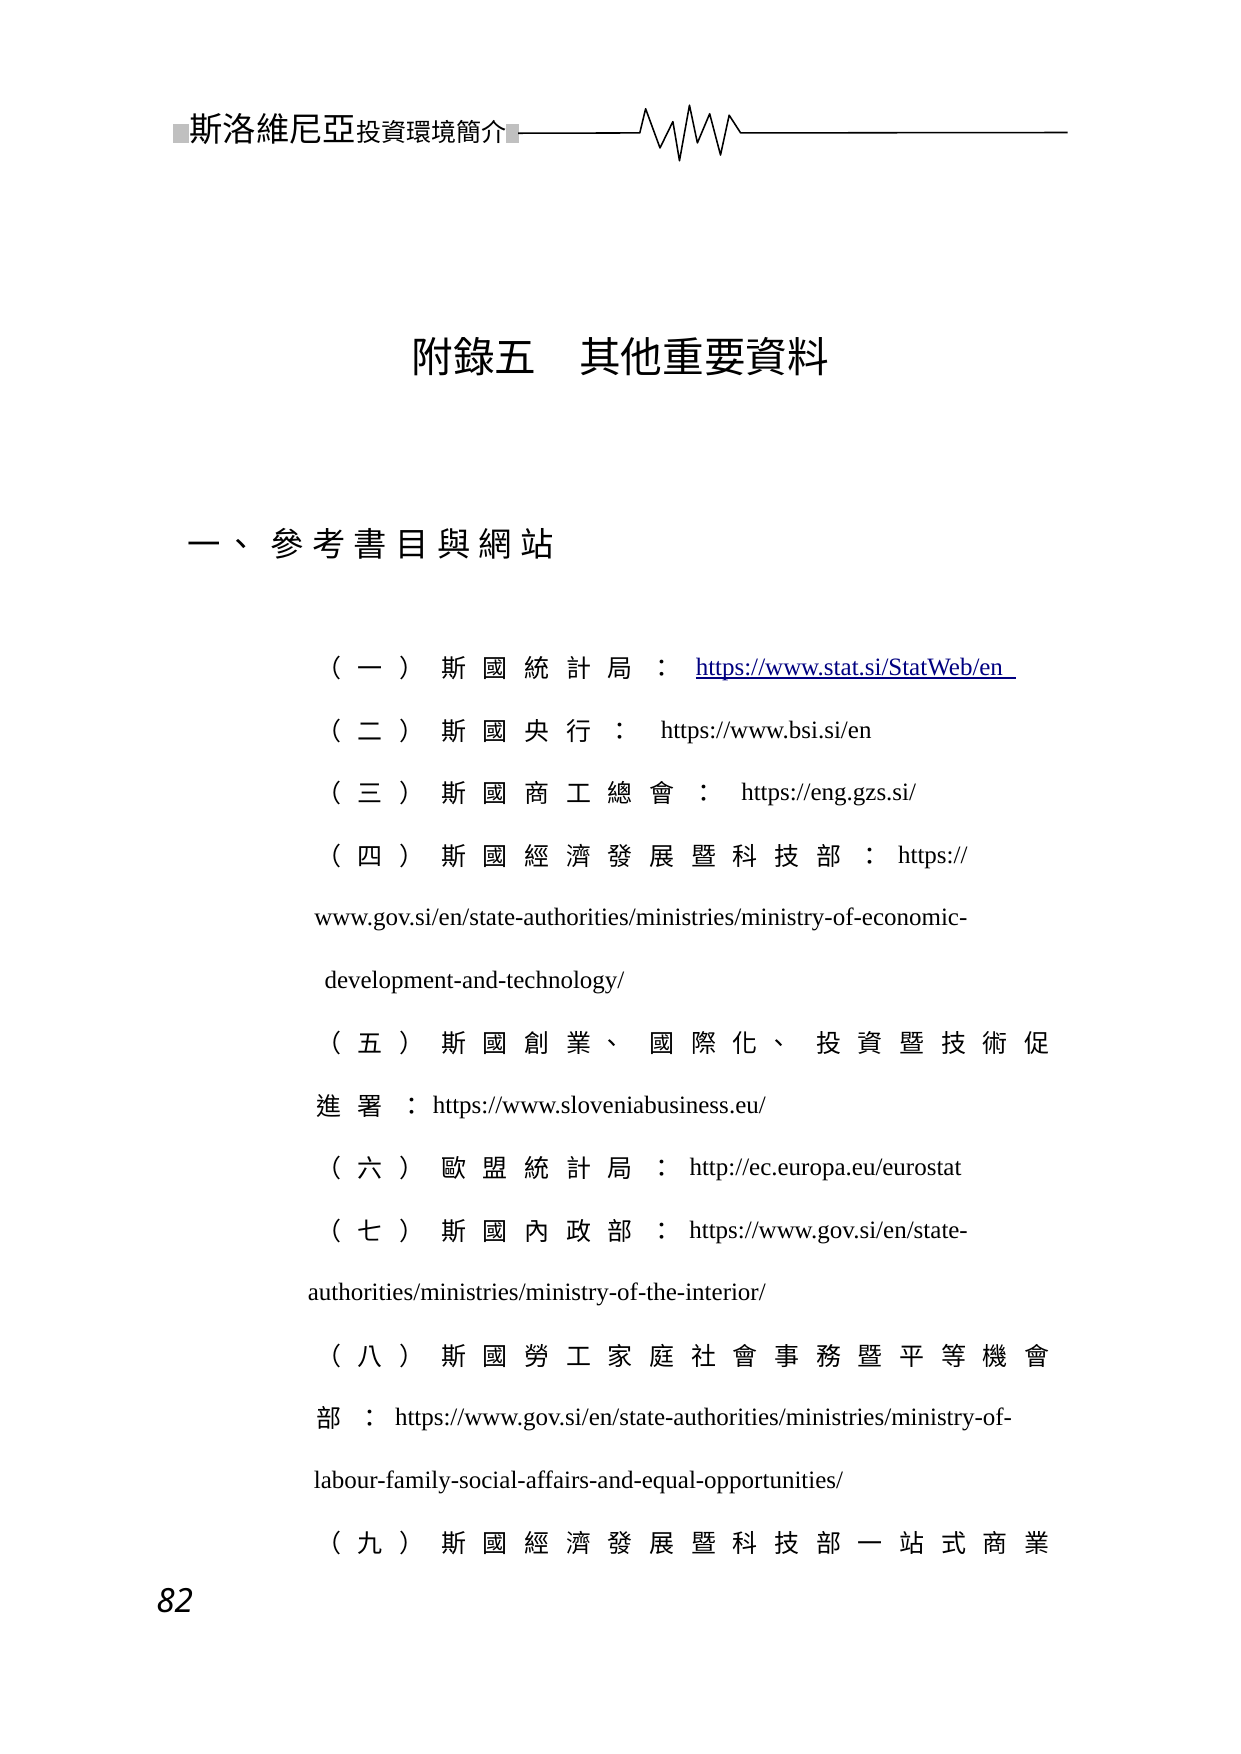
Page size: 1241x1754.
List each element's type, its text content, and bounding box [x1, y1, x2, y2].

text （六）歐盟統計局：http://ec.europa.eu/eurostat [281, 1125, 1058, 1188]
text （二）斯國央行：https://www.bsi.si/en [281, 688, 1058, 750]
text （八）斯國勞工家庭社會事務暨平等機會部：https://www.gov.si/en/state-authorities/ministries/ministry-of-labour-family-social-affairs-and-equal-opportunities/ [281, 1313, 1058, 1500]
text （七）斯國內政部：https://www.gov.si/en/state-authorities/ministries/ministry-of-the-interior/ [281, 1188, 1058, 1313]
text （四）斯國經濟發展暨科技部：https://www.gov.si/en/state-authorities/ministries/ministry-of-economic-development-and-technology/ [281, 813, 1058, 1000]
text 附錄五 其他重要資料 [183, 313, 1058, 375]
text （九）斯國經濟發展暨科技部一站式商業 [281, 1500, 1058, 1563]
text （一）斯國統計局：https://www.stat.si/StatWeb/en [281, 625, 1058, 688]
text （三）斯國商工總會：https://eng.gzs.si/ [281, 750, 1058, 813]
text （五）斯國創業、國際化、投資暨技術促進署：https://www.sloveniabusiness.eu/ [281, 1000, 1058, 1125]
text 一、參考書目與網站 [183, 500, 1058, 563]
